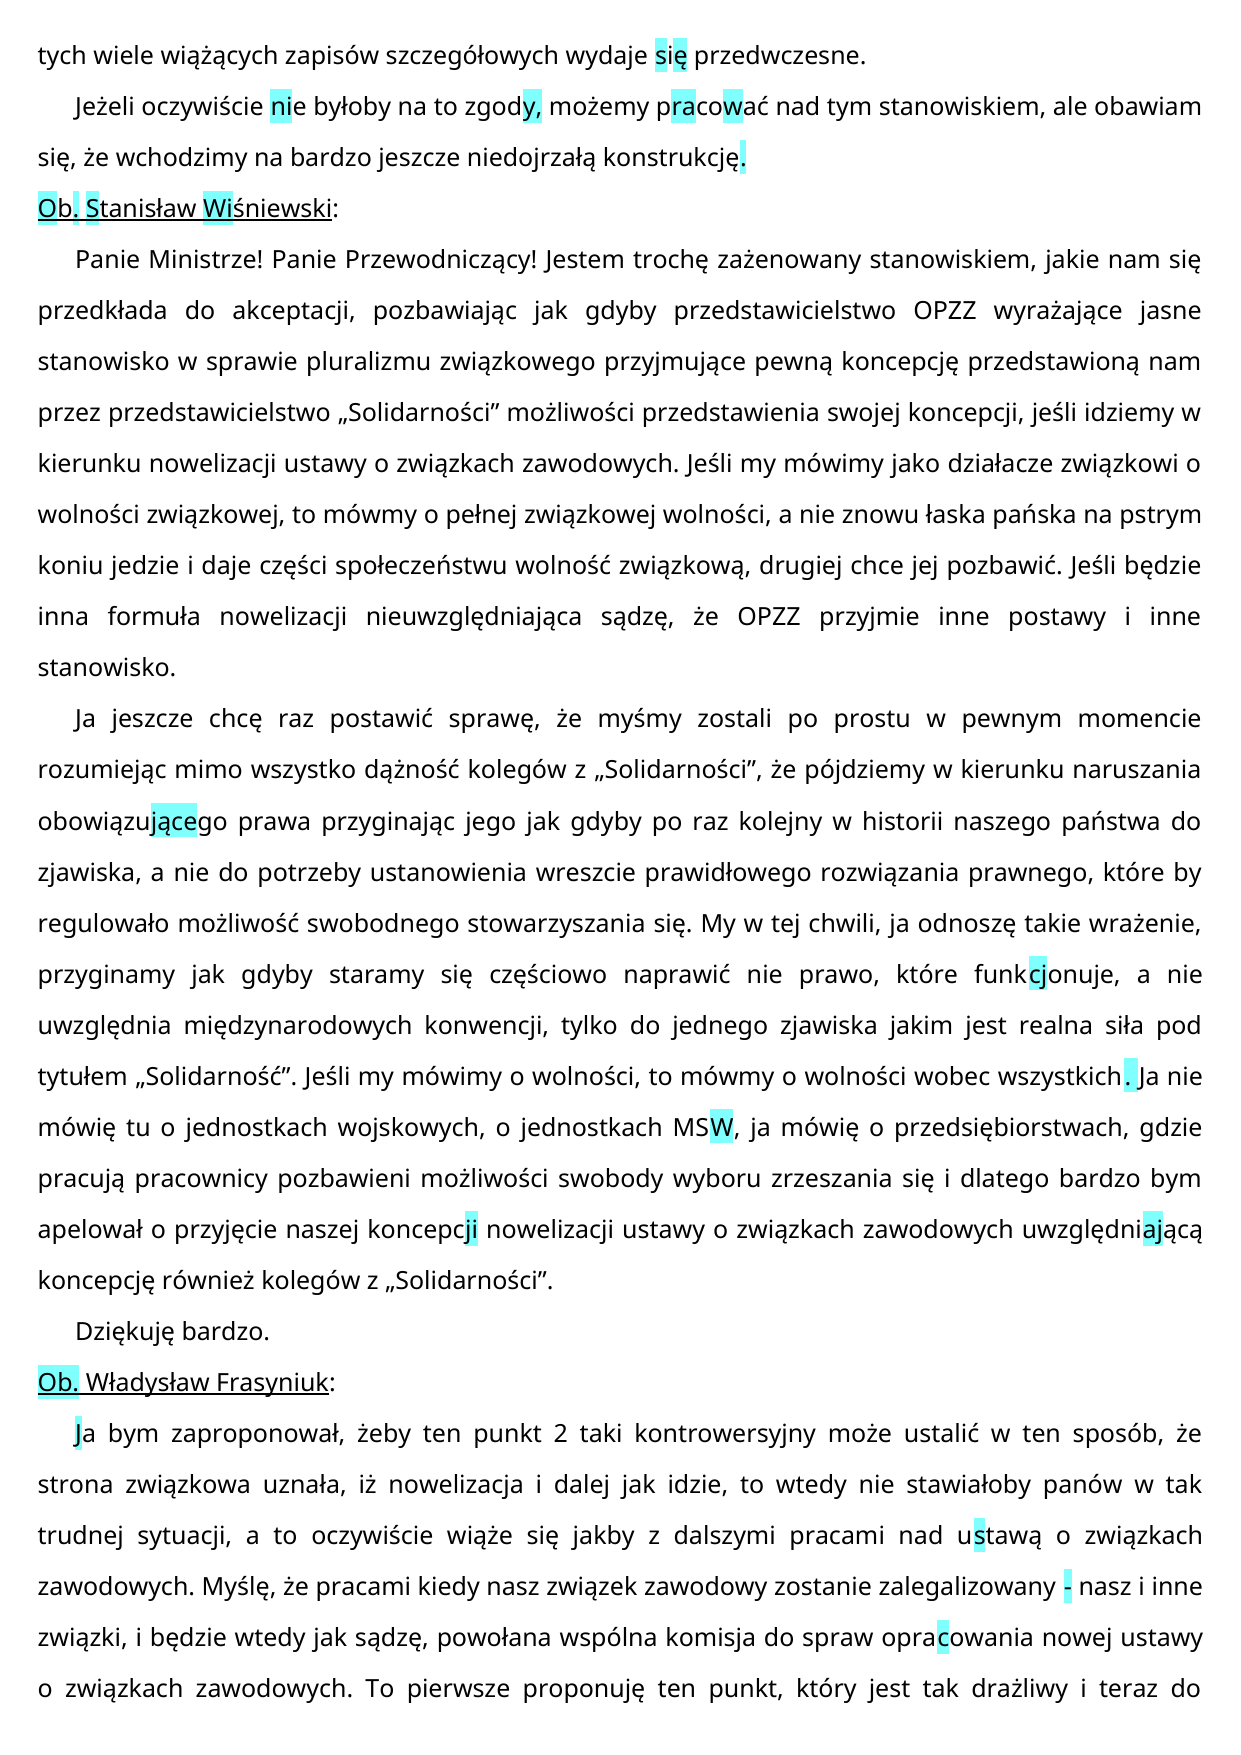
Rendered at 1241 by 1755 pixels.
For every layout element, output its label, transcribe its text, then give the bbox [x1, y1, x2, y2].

text Panie Ministrze! Panie Przewodniczący! Jestem trochę zażenowany stanowiskiem, jakie nam się przedkłada do akceptacji, pozbawiając jak gdyby przedstawicielstwo OPZZ wyrażające jasne stanowisko w sprawie pluralizmu związkowego przyjmujące pewną koncepcję przedstawioną nam przez przedstawicielstwo „Solidarności” możliwości przedstawienia swojej koncepcji, jeśli idziemy w kierunku nowelizacji ustawy o związkach zawodowych. Jeśli my mówimy jako działacze związkowi o wolności związkowej, to mówmy o pełnej związkowej wolności, a nie znowu łaska pańska na pstrym koniu jedzie i daje części społeczeństwu wolność związkową, drugiej chce jej pozbawić. Jeśli będzie inna formuła nowelizacji nieuwzględniająca sądzę, że OPZZ przyjmie inne postawy i inne stanowisko. [37, 242, 1203, 684]
text Jeżeli oczywiście nie byłoby na to zgody, możemy pracować nad tym stanowiskiem, ale obawiam się, że wchodzimy na bardzo jeszcze niedojrzałą konstrukcję. [37, 88, 1203, 174]
text Ja bym zaproponował, żeby ten punkt 2 taki kontrowersyjny może ustalić w ten sposób, że strona związkowa uznała, iż nowelizacja i dalej jak idzie, to wtedy nie stawiałoby panów w tak trudnej sytuacji, a to oczywiście wiąże się jakby z dalszymi pracami nad ustawą o związkach zawodowych. Myślę, że pracami kiedy nasz związek zawodowy zostanie zalegalizowany - nasz i inne związki, i będzie wtedy jak sądzę, powołana wspólna komisja do spraw opracowania nowej ustawy o związkach zawodowych. To pierwsze proponuję ten punkt, który jest tak drażliwy i teraz do [37, 1416, 1203, 1705]
text Ja jeszcze chcę raz postawić sprawę, że myśmy zostali po prostu w pewnym momencie rozumiejąc mimo wszystko dążność kolegów z „Solidarności”, że pójdziemy w kierunku naruszania obowiązującego prawa przyginając jego jak gdyby po raz kolejny w historii naszego państwa do zjawiska, a nie do potrzeby ustanowienia wreszcie prawidłowego rozwiązania prawnego, które by regulowało możliwość swobodnego stowarzyszania się. My w tej chwili, ja odnoszę takie wrażenie, przyginamy jak gdyby staramy się częściowo naprawić nie prawo, które funkcjonuje, a nie uwzględnia międzynarodowych konwencji, tylko do jednego zjawiska jakim jest realna siła pod tytułem „Solidarność”. Jeśli my mówimy o wolności, to mówmy o wolności wobec wszystkich. Ja nie mówię tu o jednostkach wojskowych, o jednostkach MSW, ja mówię o przedsiębiorstwach, gdzie pracują pracownicy pozbawieni możliwości swobody wyboru zrzeszania się i dlatego bardzo bym apelował o przyjęcie naszej koncepcji nowelizacji ustawy o związkach zawodowych uwzględniającą koncepcję również kolegów z „Solidarności”. [37, 701, 1203, 1297]
text tych wiele wiążących zapisów szczegółowych wydaje się przedwczesne. [37, 37, 1203, 72]
text Ob. Stanisław Wiśniewski: [37, 191, 1203, 225]
text Ob. Władysław Frasyniuk: [37, 1364, 1203, 1399]
text Dziękuję bardzo. [37, 1313, 1203, 1348]
